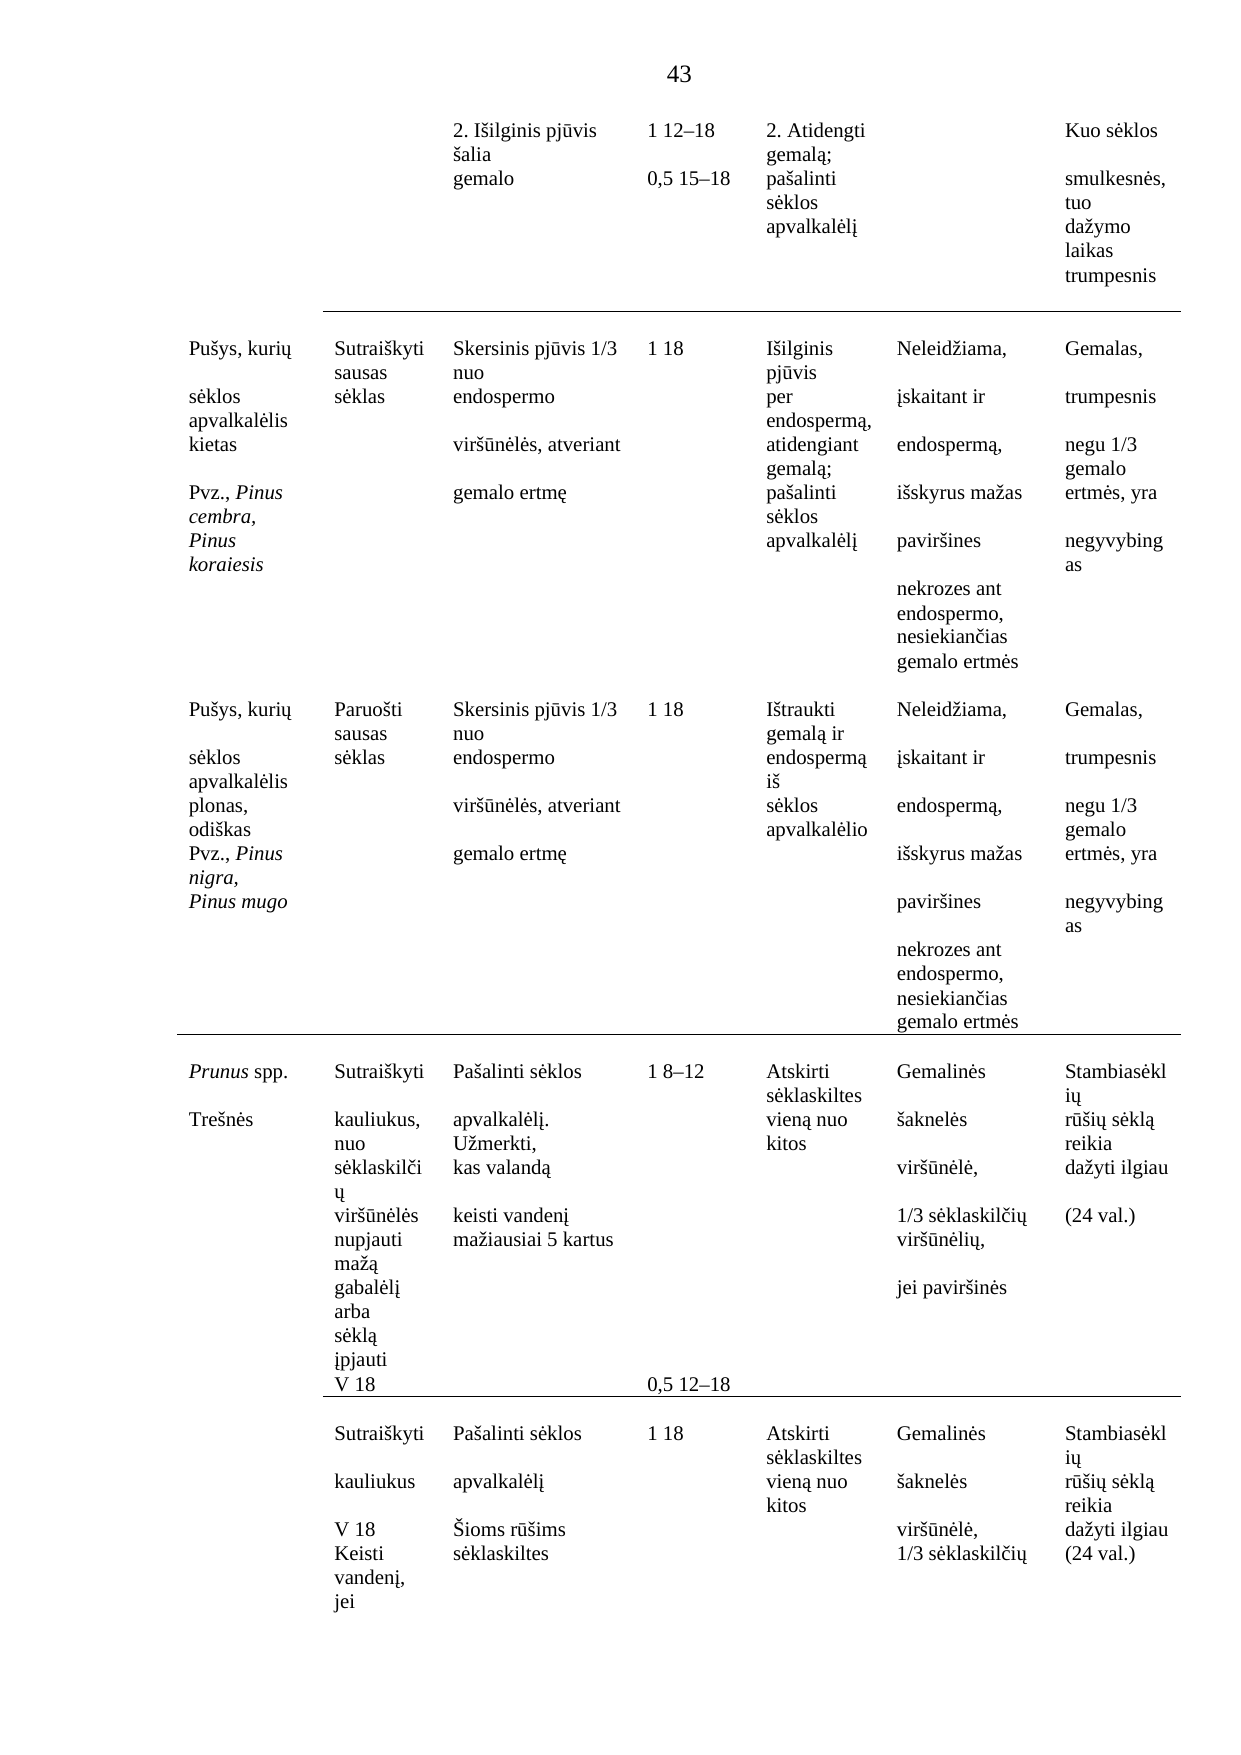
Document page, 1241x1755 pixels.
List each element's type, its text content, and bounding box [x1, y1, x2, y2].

table_cell [636, 1203, 755, 1227]
table_cell negyvybingas [1054, 528, 1181, 576]
table_cell [636, 287, 755, 311]
table_cell [177, 287, 323, 311]
table_cell [323, 1010, 442, 1033]
table_cell [755, 1035, 885, 1059]
table_cell [323, 1397, 442, 1421]
table_cell dažymo laikas [1054, 214, 1181, 262]
table_cell Sutraiškyti sausas [323, 336, 442, 384]
table_cell atidengiant gemalą; [755, 432, 885, 480]
table_cell [323, 600, 442, 624]
table_cell 1/3 sėklaskilčių [885, 1203, 1053, 1227]
table_cell [636, 1010, 755, 1033]
table_cell [323, 673, 442, 697]
table_cell endospermą iš [755, 745, 885, 793]
table_cell [755, 841, 885, 889]
table_cell paviršines [885, 889, 1053, 937]
table_cell trumpesnis [1054, 384, 1181, 432]
table_cell 1 18 [636, 336, 755, 384]
table_cell (24 val.) [1054, 1203, 1181, 1227]
table_cell 1 8–12 [636, 1059, 755, 1107]
table_cell rūšių sėklą reikia [1054, 1469, 1181, 1517]
table_cell [885, 118, 1053, 166]
table_cell [177, 166, 323, 214]
table_cell pašalinti sėklos [755, 480, 885, 528]
table_cell V 18 [323, 1517, 442, 1541]
table_cell [636, 889, 755, 937]
table_cell [636, 384, 755, 432]
table_cell [885, 263, 1053, 287]
table_cell [442, 673, 636, 697]
table_cell [323, 287, 442, 311]
table_cell [636, 961, 755, 985]
table_cell [442, 214, 636, 262]
table_cell [755, 312, 885, 336]
table_cell V 18 [323, 1371, 442, 1396]
table_cell [636, 1107, 755, 1155]
table_cell Sutraiškyti [323, 1421, 442, 1469]
table_cell [885, 214, 1053, 262]
table_cell sėklas [323, 384, 442, 432]
table_cell [636, 625, 755, 648]
table_cell Pvz., Pinus cembra, [177, 480, 323, 528]
table_cell [755, 1397, 885, 1421]
table_cell Paruošti sausas [323, 697, 442, 745]
table_cell Kuo sėklos [1054, 118, 1181, 166]
table_cell kauliukus, nuo [323, 1107, 442, 1155]
table_cell Gemalas, [1054, 336, 1181, 384]
table_cell [323, 312, 442, 336]
table_cell sėklas [323, 745, 442, 793]
table_cell [442, 1371, 636, 1396]
table_cell [323, 625, 442, 648]
table_cell [755, 1203, 885, 1227]
table_cell [755, 600, 885, 624]
table_cell Pušys, kurių [177, 697, 323, 745]
table_cell [885, 673, 1053, 697]
table_cell sėklaskilčių [323, 1155, 442, 1203]
table_cell [323, 937, 442, 961]
table_cell [885, 166, 1053, 214]
table_cell [177, 1371, 323, 1396]
table_cell [1054, 625, 1181, 648]
table_cell [636, 432, 755, 480]
table_cell [755, 649, 885, 673]
table_cell [442, 1275, 636, 1323]
table_cell [755, 1323, 885, 1371]
table_cell [323, 166, 442, 214]
table_cell [755, 673, 885, 697]
table_cell viršūnėlės, atveriant [442, 432, 636, 480]
table_cell negyvybingas [1054, 889, 1181, 937]
table_cell per endospermą, [755, 384, 885, 432]
table_cell [636, 600, 755, 624]
table_cell [177, 214, 323, 262]
table_cell [636, 1469, 755, 1517]
table_cell [177, 1421, 323, 1469]
table_cell [442, 1323, 636, 1371]
table_cell [323, 985, 442, 1009]
table_cell [177, 1323, 323, 1371]
table_cell gemalo ertmės [885, 649, 1053, 673]
table_cell [636, 312, 755, 336]
table_cell [755, 1010, 885, 1033]
table_cell šaknelės [885, 1107, 1053, 1155]
table_cell [177, 961, 323, 985]
table_cell [177, 649, 323, 673]
table_cell [177, 1396, 323, 1421]
table_cell [177, 1275, 323, 1323]
table_cell trumpesnis [1054, 745, 1181, 793]
table_cell apvalkalėlį. Užmerkti, [442, 1107, 636, 1155]
table_cell Pašalinti sėklos [442, 1421, 636, 1469]
table_cell gemalo ertmę [442, 480, 636, 528]
table_cell dažyti ilgiau [1054, 1517, 1181, 1541]
table_cell [636, 1323, 755, 1371]
table_cell [177, 1469, 323, 1517]
table_cell Išilginis pjūvis [755, 336, 885, 384]
table_cell [1054, 961, 1181, 985]
table_cell Pinus koraiesis [177, 528, 323, 576]
table_cell [1054, 985, 1181, 1009]
table_cell [1054, 576, 1181, 600]
table_cell smulkesnės, tuo [1054, 166, 1181, 214]
table_cell nupjauti mažą [323, 1227, 442, 1275]
table_cell viršūnėlės [323, 1203, 442, 1227]
table_cell pašalinti sėklos [755, 166, 885, 214]
table_cell [636, 793, 755, 841]
table_cell [636, 1397, 755, 1421]
table_cell [636, 841, 755, 889]
table_cell [1054, 937, 1181, 961]
table_cell Atskirti sėklaskiltes [755, 1059, 885, 1107]
table_cell dažyti ilgiau [1054, 1155, 1181, 1203]
table_cell [323, 576, 442, 600]
table_cell [755, 625, 885, 648]
table_cell [755, 1371, 885, 1396]
table_cell [636, 649, 755, 673]
table_cell Stambiasėklių [1054, 1421, 1181, 1469]
table_cell [442, 937, 636, 961]
table_cell [885, 1397, 1053, 1421]
table_cell įskaitant ir [885, 745, 1053, 793]
table_cell ertmės, yra [1054, 480, 1181, 528]
table_cell [885, 1035, 1053, 1059]
table_cell [885, 1371, 1053, 1396]
table_cell [636, 528, 755, 576]
table_cell [323, 889, 442, 937]
table_cell [885, 287, 1053, 311]
table_cell 1 12–18 [636, 118, 755, 166]
table_cell mažiausiai 5 kartus [442, 1227, 636, 1275]
table_cell [323, 528, 442, 576]
table_cell [442, 1397, 636, 1421]
table_cell viršūnėlės, atveriant [442, 793, 636, 841]
table_cell [755, 263, 885, 287]
table_cell endospermo [442, 745, 636, 793]
table_cell apvalkalėlį [442, 1469, 636, 1517]
table_cell Atskirti sėklaskiltes [755, 1421, 885, 1469]
table_cell [1054, 673, 1181, 697]
table_cell Keisti vandenį, jei [323, 1541, 442, 1613]
table_cell [755, 889, 885, 937]
table_cell [1054, 1397, 1181, 1421]
table_cell [885, 312, 1053, 336]
table_cell 1 18 [636, 1421, 755, 1469]
table_cell Skersinis pjūvis 1/3 nuo [442, 336, 636, 384]
table_cell [442, 649, 636, 673]
table_cell Prunus spp. [177, 1059, 323, 1107]
table_cell [755, 287, 885, 311]
table_cell [1054, 1010, 1181, 1033]
table_cell [177, 1155, 323, 1203]
table_cell [323, 841, 442, 889]
table_cell kauliukus [323, 1469, 442, 1517]
table_cell [636, 576, 755, 600]
table_cell [636, 1517, 755, 1541]
table_cell kietas [177, 432, 323, 480]
table_cell [177, 1010, 323, 1033]
table_cell [177, 311, 323, 336]
table_cell [1054, 1323, 1181, 1371]
table_cell [177, 1517, 323, 1541]
table_cell [1054, 600, 1181, 624]
table_cell viršūnėlė, [885, 1517, 1053, 1541]
table_cell [636, 480, 755, 528]
table_cell Gemalas, [1054, 697, 1181, 745]
table_cell [323, 480, 442, 528]
table_cell [323, 793, 442, 841]
table_cell nesiekiančias [885, 625, 1053, 648]
table_cell [636, 1275, 755, 1323]
table_cell nekrozes ant [885, 576, 1053, 600]
table_cell [323, 263, 442, 287]
table_cell [442, 528, 636, 576]
table_cell paviršines [885, 528, 1053, 576]
table_cell [177, 118, 323, 166]
table_cell nekrozes ant [885, 937, 1053, 961]
table_cell negu 1/3 gemalo [1054, 432, 1181, 480]
table_cell [636, 1541, 755, 1613]
table_cell [177, 1035, 323, 1059]
table_cell [177, 576, 323, 600]
table_cell (24 val.) [1054, 1541, 1181, 1613]
table_cell 1/3 sėklaskilčių [885, 1541, 1053, 1613]
table_cell [636, 214, 755, 262]
table_cell [1054, 1227, 1181, 1275]
table_cell [177, 625, 323, 648]
table_cell endospermą, [885, 793, 1053, 841]
table_cell Skersinis pjūvis 1/3 nuo [442, 697, 636, 745]
table_cell [177, 1541, 323, 1613]
table_cell [636, 1155, 755, 1203]
table_cell išskyrus mažas [885, 480, 1053, 528]
table_cell nesiekiančias [885, 985, 1053, 1009]
table_cell vieną nuo kitos [755, 1107, 885, 1155]
table_cell jei paviršinės [885, 1275, 1053, 1323]
table_cell Neleidžiama, [885, 697, 1053, 745]
table_cell gemalo ertmę [442, 841, 636, 889]
table_cell 0,5 15–18 [636, 166, 755, 214]
table_cell Pušys, kurių [177, 336, 323, 384]
table_cell [442, 576, 636, 600]
table_cell [755, 1227, 885, 1275]
table_cell [442, 1010, 636, 1033]
table_cell [636, 985, 755, 1009]
table_cell gemalo ertmės [885, 1010, 1053, 1033]
table_cell trumpesnis [1054, 263, 1181, 287]
table_cell [755, 1155, 885, 1203]
table_cell [1054, 1035, 1181, 1059]
table_cell [177, 985, 323, 1009]
table_cell [755, 576, 885, 600]
table_cell 2. Išilginis pjūvis šalia [442, 118, 636, 166]
table_cell Stambiasėklių [1054, 1059, 1181, 1107]
table_cell [442, 263, 636, 287]
table_cell sėklą įpjauti [323, 1323, 442, 1371]
table_cell [177, 673, 323, 697]
table_cell gemalo [442, 166, 636, 214]
table_cell [177, 1203, 323, 1227]
table_cell [636, 673, 755, 697]
table_cell [323, 649, 442, 673]
table_cell [442, 961, 636, 985]
table_cell Pinus mugo [177, 889, 323, 937]
table_cell viršūnėlė, [885, 1155, 1053, 1203]
table_cell ertmės, yra [1054, 841, 1181, 889]
table_cell sėklos apvalkalėlis [177, 745, 323, 793]
table_cell įskaitant ir [885, 384, 1053, 432]
table_cell [755, 1275, 885, 1323]
table_cell endospermo, [885, 961, 1053, 985]
table_cell [755, 961, 885, 985]
table_cell [755, 1541, 885, 1613]
table_cell gabalėlį arba [323, 1275, 442, 1323]
table_cell Gemalinės [885, 1059, 1053, 1107]
table_cell [636, 745, 755, 793]
table_cell Šioms rūšims [442, 1517, 636, 1541]
table_cell [1054, 312, 1181, 336]
table_cell Pvz., Pinus nigra, [177, 841, 323, 889]
table_cell Trešnės [177, 1107, 323, 1155]
table_cell Neleidžiama, [885, 336, 1053, 384]
table_cell plonas, odiškas [177, 793, 323, 841]
table_cell sėklos apvalkalėlis [177, 384, 323, 432]
table_cell [177, 600, 323, 624]
table_cell Ištraukti gemalą ir [755, 697, 885, 745]
table_cell [755, 937, 885, 961]
table_cell vieną nuo kitos [755, 1469, 885, 1517]
table_cell [885, 1323, 1053, 1371]
table_cell rūšių sėklą reikia [1054, 1107, 1181, 1155]
table_cell [177, 1227, 323, 1275]
table_cell [442, 985, 636, 1009]
table_cell negu 1/3 gemalo [1054, 793, 1181, 841]
table_cell šaknelės [885, 1469, 1053, 1517]
table_cell [755, 1517, 885, 1541]
table_cell endospermą, [885, 432, 1053, 480]
table_cell endospermo, [885, 600, 1053, 624]
table_cell [442, 287, 636, 311]
table_cell [636, 937, 755, 961]
table_cell 1 18 [636, 697, 755, 745]
table_cell [636, 1035, 755, 1059]
table_cell viršūnėlių, [885, 1227, 1053, 1275]
table_cell 0,5 12–18 [636, 1371, 755, 1396]
table_cell [177, 263, 323, 287]
table_cell 2. Atidengti gemalą; [755, 118, 885, 166]
table_cell Gemalinės [885, 1421, 1053, 1469]
table_cell [636, 263, 755, 287]
table_cell [442, 312, 636, 336]
table_cell [1054, 1371, 1181, 1396]
table_cell [323, 118, 442, 166]
table_cell sėklaskiltes [442, 1541, 636, 1613]
table_cell [323, 432, 442, 480]
table_cell [1054, 649, 1181, 673]
table_cell [442, 600, 636, 624]
table_cell keisti vandenį [442, 1203, 636, 1227]
table_cell [323, 1035, 442, 1059]
table_cell [323, 961, 442, 985]
table_cell Pašalinti sėklos [442, 1059, 636, 1107]
table_cell [1054, 287, 1181, 311]
table_cell apvalkalėlį [755, 214, 885, 262]
table_cell išskyrus mažas [885, 841, 1053, 889]
table_cell [636, 1227, 755, 1275]
table_cell [323, 214, 442, 262]
table_cell [177, 937, 323, 961]
table_cell [1054, 1275, 1181, 1323]
table_cell [755, 985, 885, 1009]
table_cell sėklos apvalkalėlio [755, 793, 885, 841]
table_cell [442, 1035, 636, 1059]
table_cell apvalkalėlį [755, 528, 885, 576]
table_cell endospermo [442, 384, 636, 432]
table_cell Sutraiškyti [323, 1059, 442, 1107]
table_cell kas valandą [442, 1155, 636, 1203]
table_cell [442, 625, 636, 648]
table_cell [442, 889, 636, 937]
